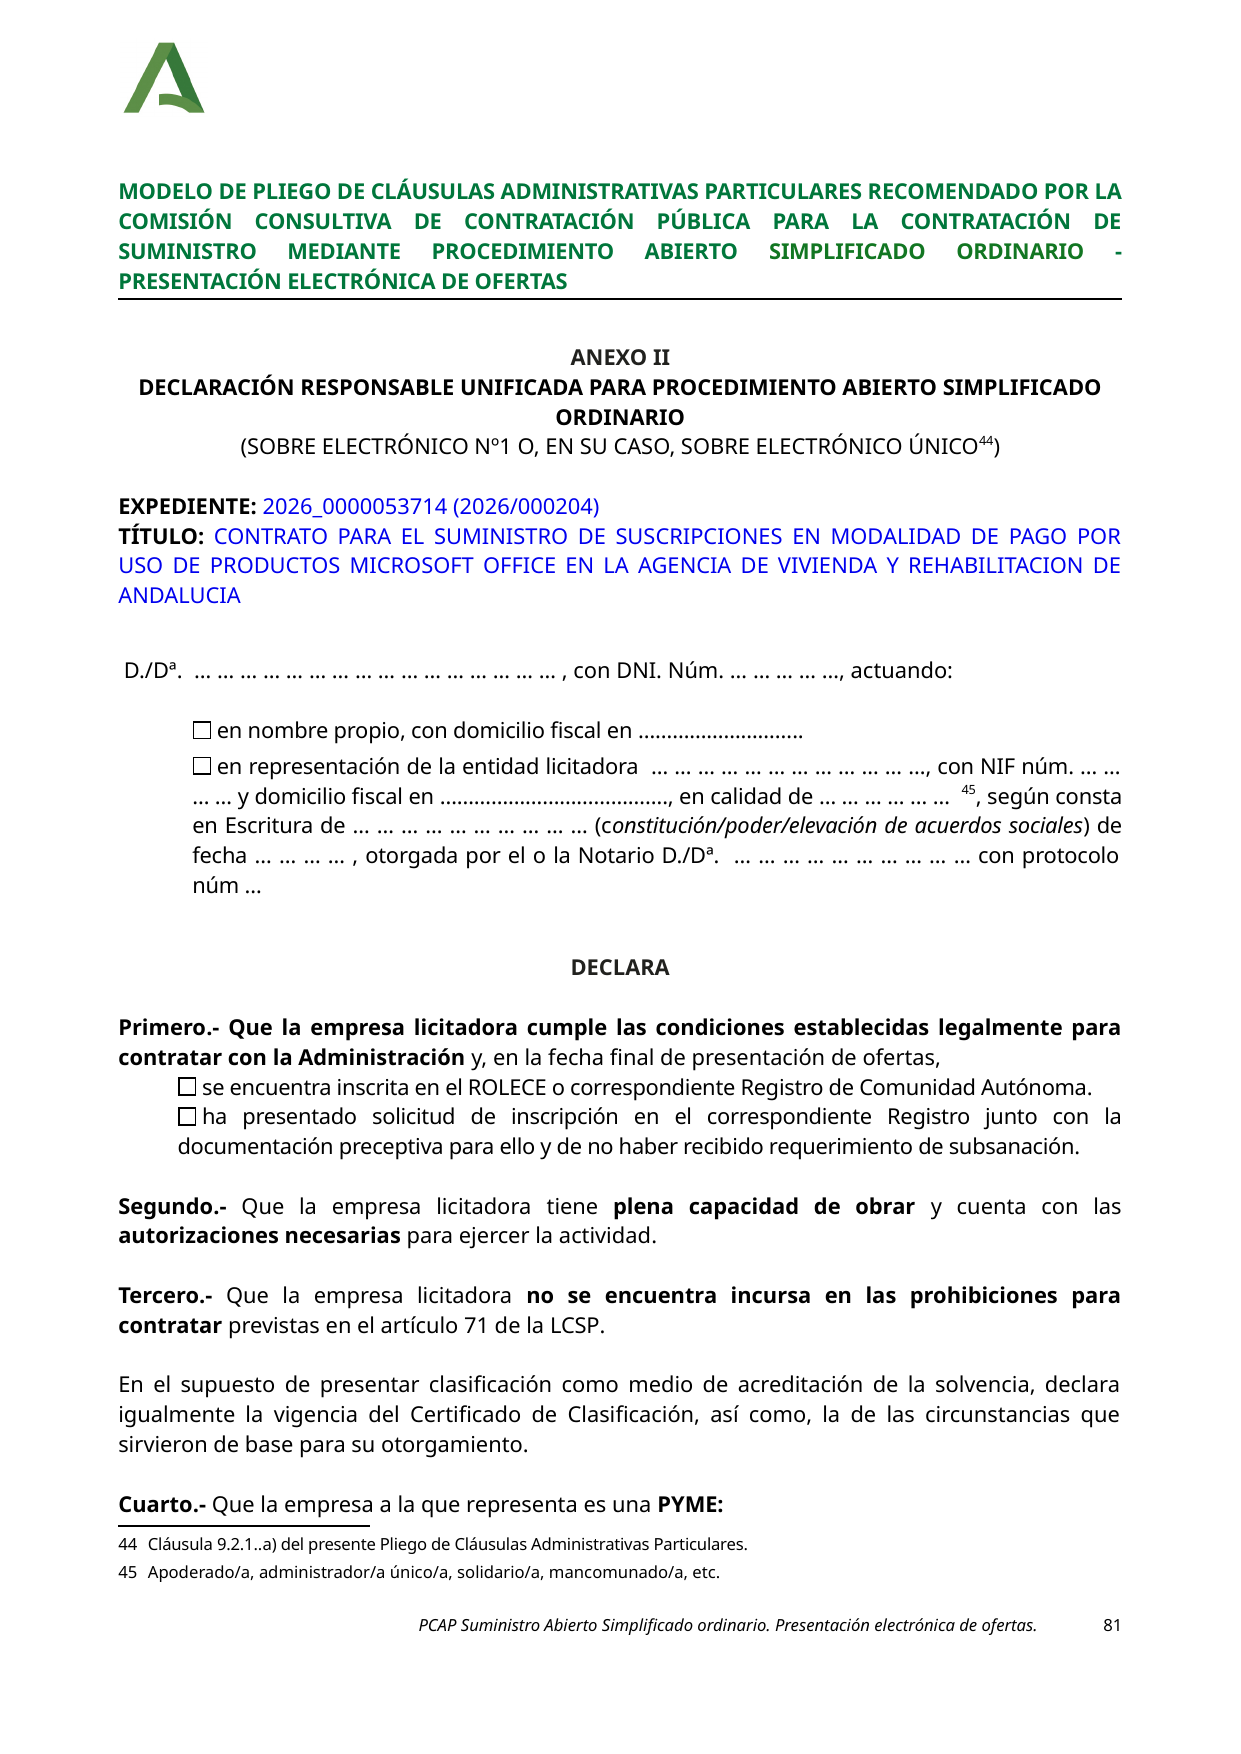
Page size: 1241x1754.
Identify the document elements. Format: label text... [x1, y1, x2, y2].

picture [119, 38, 209, 117]
text Cláusula 9.2.1..a) del presente Pliego de Cláusulas Administrativas Particulares. [118, 1532, 1122, 1555]
text Tercero.- Que la empresa licitadora no se encuentra incursa en las prohibiciones para contratar previstas en el artículo 71 de la LCSP. [118, 1280, 1122, 1340]
text Cuarto.- Que la empresa a la que representa es una PYME: [118, 1489, 1122, 1518]
text en representación de la entidad licitadora … … … … … … … … … … … …, con NIF núm. … … … … y domicilio fiscal en …………………………………., en calidad de … … … … … … , según consta en Escritura de … … … … … … … … … … (constitución/poder/elevación de acuerdos sociales) de fecha … … … … , otorgada por el o la Notario D./Dª. … … … … … … … … … … con protocolo núm … [192, 751, 1122, 900]
list Primero.- Que la empresa licitadora cumple las condiciones establecidas legalmente para contratar con la Administración y, en la fecha final de presentación de ofertas, [118, 1012, 1122, 1072]
text En el supuesto de presentar clasificación como medio de acreditación de la solvencia, declara igualmente la vigencia del Certificado de Clasificación, así como, la de las circunstancias que sirvieron de base para su otorgamiento. [118, 1369, 1122, 1459]
text TÍTULO: CONTRATO PARA EL SUMINISTRO DE SUSCRIPCIONES EN MODALIDAD DE PAGO POR USO DE PRODUCTOS MICROSOFT OFFICE EN LA AGENCIA DE VIVIENDA Y REHABILITACION DE ANDALUCIA [118, 521, 1122, 610]
text Apoderado/a, administrador/a único/a, solidario/a, mancomunado/a, etc. [118, 1561, 1122, 1584]
text en nombre propio, con domicilio fiscal en ……………………….. [192, 715, 1122, 745]
text (SOBRE ELECTRÓNICO Nº1 O, EN SU CASO, SOBRE ELECTRÓNICO ÚNICO) [118, 431, 1122, 461]
text EXPEDIENTE: 2026_0000053714 (2026/000204) [118, 491, 1122, 521]
text ANEXO II [118, 342, 1122, 372]
text MODELO DE PLIEGO DE CLÁUSULAS ADMINISTRATIVAS PARTICULARES RECOMENDADO POR LA COMISIÓN CONSULTIVA DE CONTRATACIÓN PÚBLICA PARA LA CONTRATACIÓN DE SUMINISTRO MEDIANTE PROCEDIMIENTO ABIERTO SIMPLIFICADO ORDINARIO - PRESENTACIÓN ELECTRÓNICA DE OFERTAS [118, 176, 1122, 298]
list se encuentra inscrita en el ROLECE o correspondiente Registro de Comunidad Autónoma. [177, 1072, 1122, 1101]
text Segundo.- Que la empresa licitadora tiene plena capacidad de obrar y cuenta con las autorizaciones necesarias para ejercer la actividad. [118, 1191, 1122, 1250]
text DECLARACIÓN RESPONSABLE UNIFICADA PARA PROCEDIMIENTO ABIERTO SIMPLIFICADO ORDINARIO [118, 372, 1122, 431]
list ha presentado solicitud de inscripción en el correspondiente Registro junto con la documentación preceptiva para ello y de no haber recibido requerimiento de subsanación. [177, 1101, 1122, 1161]
text D./Dª. … … … … … … … … … … … … … … … … , con DNI. Núm. … … … … …, actuando: [118, 656, 1122, 685]
text DECLARA [118, 952, 1122, 982]
